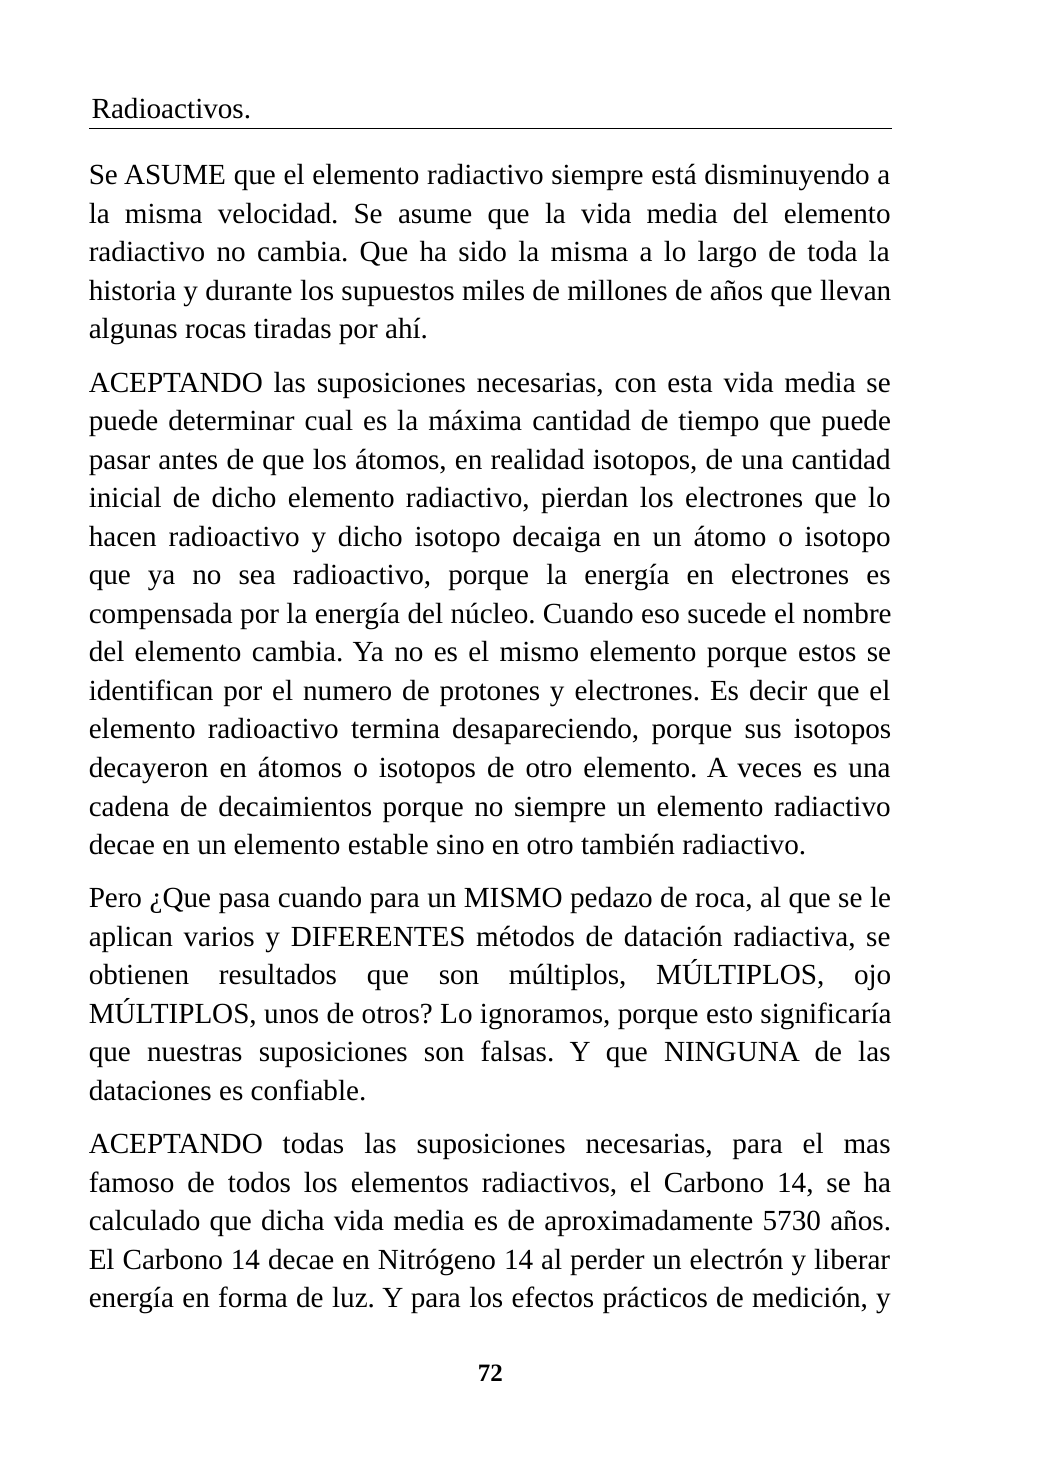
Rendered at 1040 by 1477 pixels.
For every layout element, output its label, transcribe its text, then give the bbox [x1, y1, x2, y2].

text Se ASUME que el elemento radiactivo siempre está disminuyendo a la misma velocidad. Se asume que la vida media del elemento radiactivo no cambia. Que ha sido la misma a lo largo de toda la historia y durante los supuestos miles de millones de años que llevan algunas rocas tiradas por ahí. [88, 157, 892, 345]
text ACEPTANDO las suposiciones necesarias, con esta vida media se puede determinar cual es la máxima cantidad de tiempo que puede pasar antes de que los átomos, en realidad isotopos, de una cantidad inicial de dicho elemento radiactivo, pierdan los electrones que lo hacen radioactivo y dicho isotopo decaiga en un átomo o isotopo que ya no sea radioactivo, porque la energía en electrones es compensada por la energía del núcleo. Cuando eso sucede el nombre del elemento cambia. Ya no es el mismo elemento porque estos se identifican por el numero de protones y electrones. Es decir que el elemento radioactivo termina desapareciendo, porque sus isotopos decayeron en átomos o isotopos de otro elemento. A veces es una cadena de decaimientos porque no siempre un elemento radiactivo decae en un elemento estable sino en otro también radiactivo. [88, 365, 892, 861]
text ACEPTANDO todas las suposiciones necesarias, para el mas famoso de todos los elementos radiactivos, el Carbono 14, se ha calculado que dicha vida media es de aproximadamente 5730 años. El Carbono 14 decae en Nitrógeno 14 al perder un electrón y liberar energía en forma de luz. Y para los efectos prácticos de medición, y [88, 1126, 892, 1314]
text Pero ¿Que pasa cuando para un MISMO pedazo de roca, al que se le aplican varios y DIFERENTES métodos de datación radiactiva, se obtienen resultados que son múltiplos, MÚLTIPLOS, ojo MÚLTIPLOS, unos de otros? Lo ignoramos, porque esto significaría que nuestras suposiciones son falsas. Y que NINGUNA de las dataciones es confiable. [88, 880, 892, 1107]
